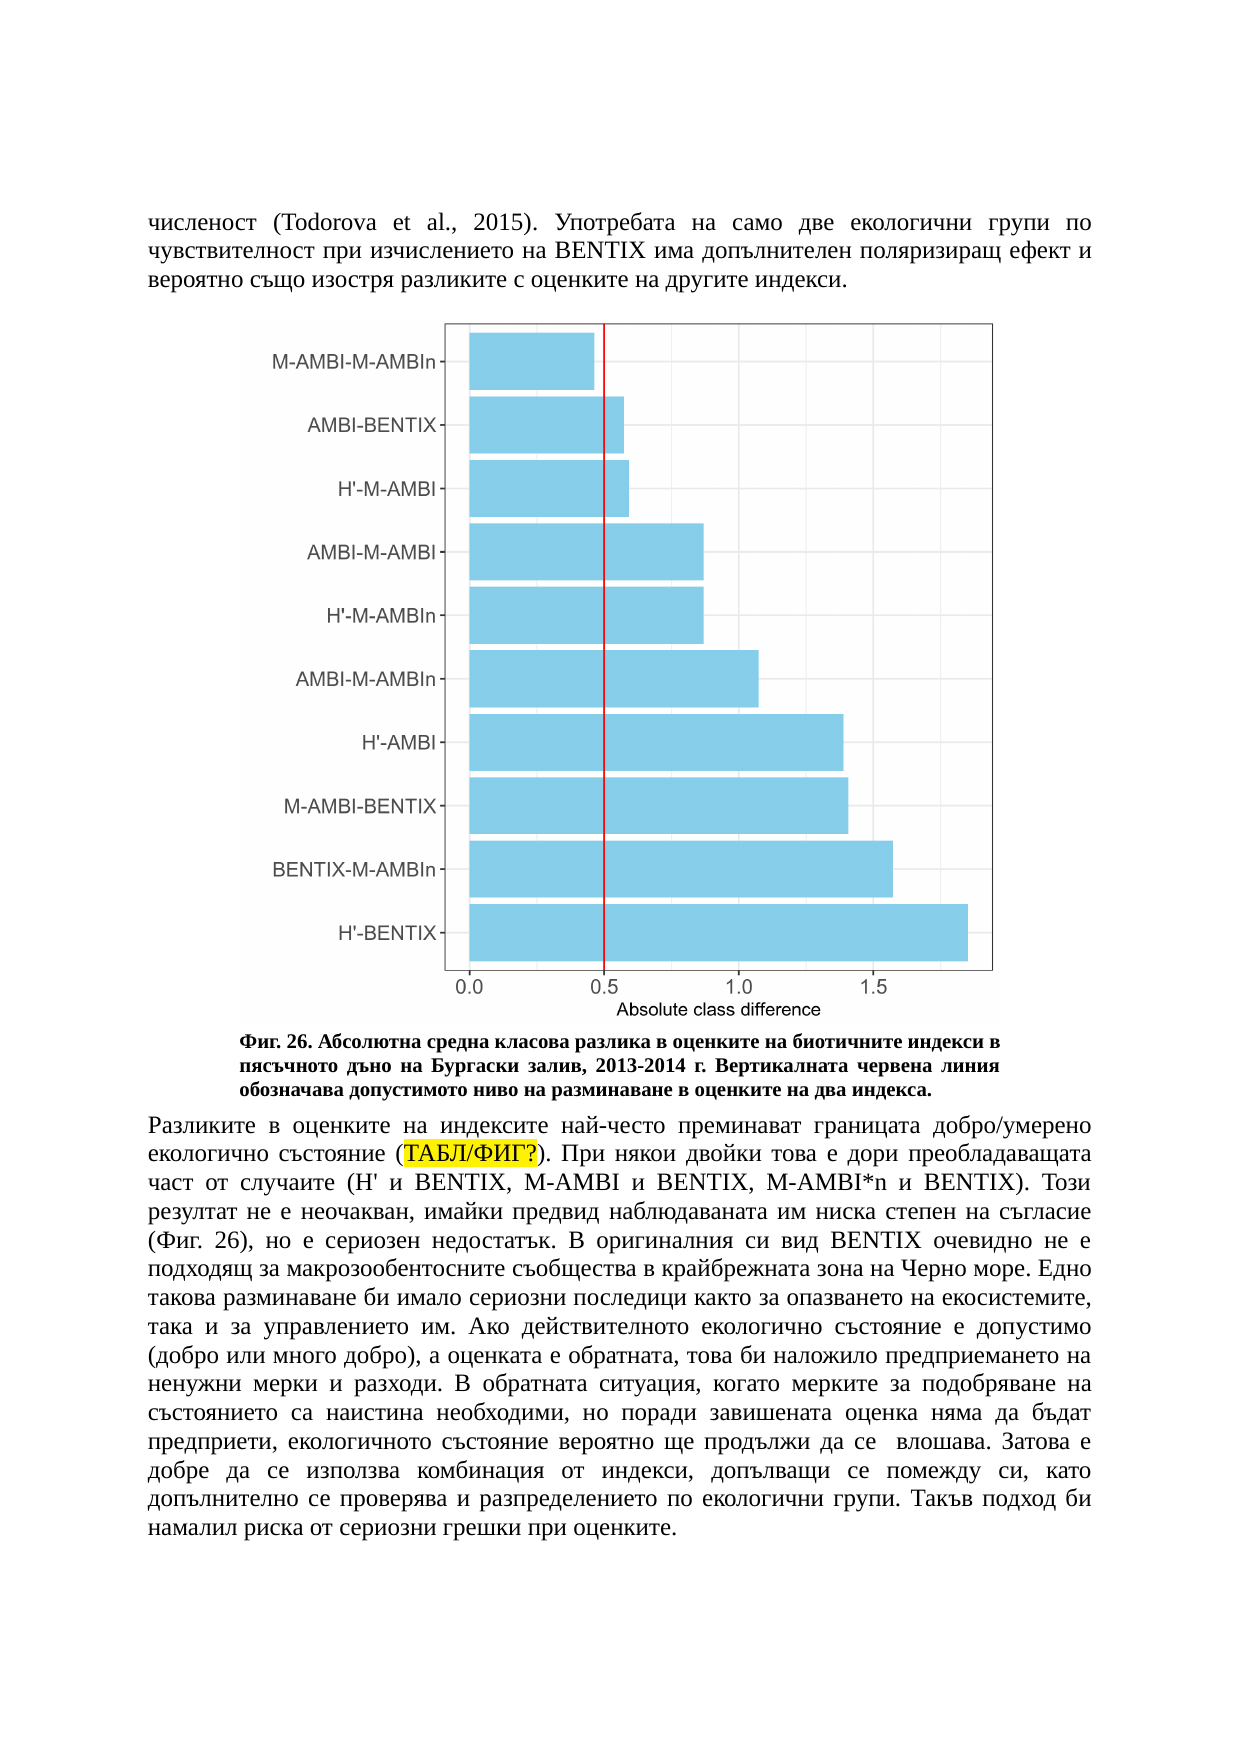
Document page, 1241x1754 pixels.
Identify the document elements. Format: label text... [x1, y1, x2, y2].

text Разликите в оценките на индексите най-често преминават границата добро/умерено екологично състояние (ТАБЛ/ФИГ?). При някои двойки това е дори преобладаващата част от случаите (H' и BENTIX, M-AMBI и BENTIX, M-AMBI*n и BENTIX). Този резултат не е неочакван, имайки предвид наблюдаваната им ниска степен на съгласие (Фиг. 26), но е сериозен недостатък. В оригиналния си вид BENTIX очевидно не е подходящ за макрозообентосните съобщества в крайбрежната зона на Черно море. Едно такова разминаване би имало сериозни последици както за опазването на екосистемите, така и за управлението им. Ако действителното екологично състояние е допустимо (добро или много добро), а оценката е обратната, това би наложило предприемането на ненужни мерки и разходи. В обратната ситуация, когато мерките за подобряване на състоянието са наистина необходими, но поради завишената оценка няма да бъдат предприети, екологичното състояние вероятно ще продължи да се влошава. Затова е добре да се използва комбинация от индекси, допълващи се помежду си, като допълнително се проверява и разпределението по екологични групи. Такъв подход би намалил риска от сериозни грешки при оценките. [148, 293, 1093, 1541]
picture [239, 314, 1002, 1029]
text Фиг. 26. Абсолютна средна класова разлика в оценките на биотичните индекси в пясъчното дъно на Бургаски залив, 2013-2014 г. Вертикалната червена линия обозначава допустимото ниво на разминаване в оценките на два индекса. [239, 1029, 1001, 1101]
text численост (Todorova et al., 2015). Употребата на само две екологични групи по чувствителност при изчислението на BENTIX има допълнителен поляризиращ ефект и вероятно също изостря разликите с оценките на другите индекси. [148, 207, 1093, 293]
